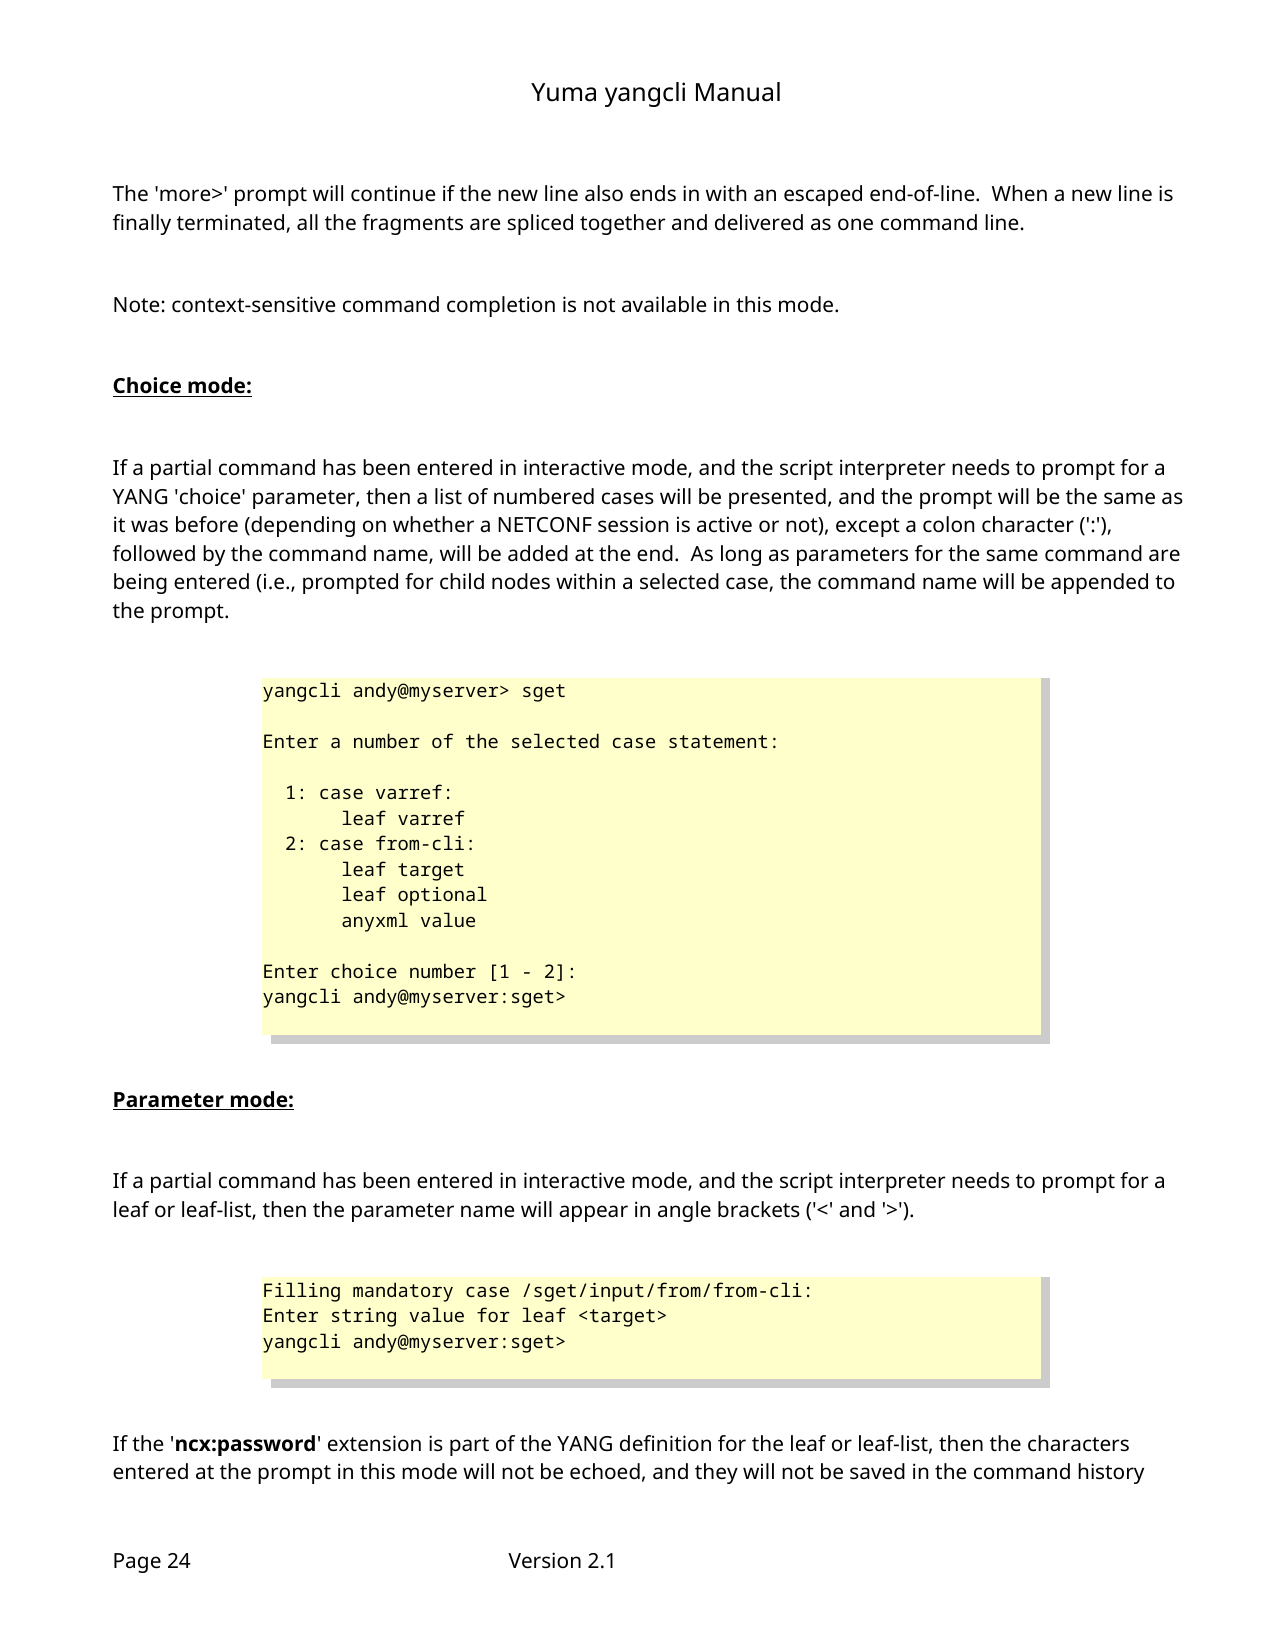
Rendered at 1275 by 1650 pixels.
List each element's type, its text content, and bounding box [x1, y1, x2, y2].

text Enter string value for leaf <target> [262, 1302, 1041, 1328]
text yangcli andy@myserver:sget> [262, 984, 1041, 1009]
text Note: context-sensitive command completion is not available in this mode. [112, 290, 1200, 318]
text 1: case varref: [262, 780, 1041, 805]
text The 'more>' prompt will continue if the new line also ends in with an escaped end-of-line. When a new line is finally terminated, all the fragments are spliced together and delivered as one command line. [112, 179, 1200, 236]
text If the 'ncx:password' extension is part of the YANG definition for the leaf or leaf-list, then the characters entered at the prompt in this mode will not be echoed, and they will not be saved in the command history [112, 1429, 1200, 1486]
text Choice mode: [112, 372, 1200, 400]
text leaf varref [262, 805, 1041, 831]
text If a partial command has been entered in interactive mode, and the script interpreter needs to prompt for a leaf or leaf-list, then the parameter name will appear in angle brackets ('<' and '>'). [112, 1167, 1200, 1223]
text Parameter mode: [112, 1085, 1200, 1113]
text anyxml value [262, 907, 1041, 933]
text If a partial command has been entered in interactive mode, and the script interpreter needs to prompt for a YANG 'choice' parameter, then a list of numbered cases will be presented, and the prompt will be the same as it was before (depending on whether a NETCONF session is active or not), except a colon character (':'), followed by the command name, will be added at the end. As long as parameters for the same command are being entered (i.e., prompted for child nodes within a selected case, the command name will be appended to the prompt. [112, 453, 1200, 624]
text yangcli andy@myserver:sget> [262, 1328, 1041, 1353]
text leaf optional [262, 882, 1041, 907]
text yangcli andy@myserver> sget [262, 678, 1041, 703]
text Enter choice number [1 - 2]: [262, 958, 1041, 984]
text 2: case from-cli: [262, 831, 1041, 856]
text Filling mandatory case /sget/input/from/from-cli: [262, 1277, 1041, 1302]
text leaf target [262, 856, 1041, 882]
text Enter a number of the selected case statement: [262, 729, 1041, 754]
